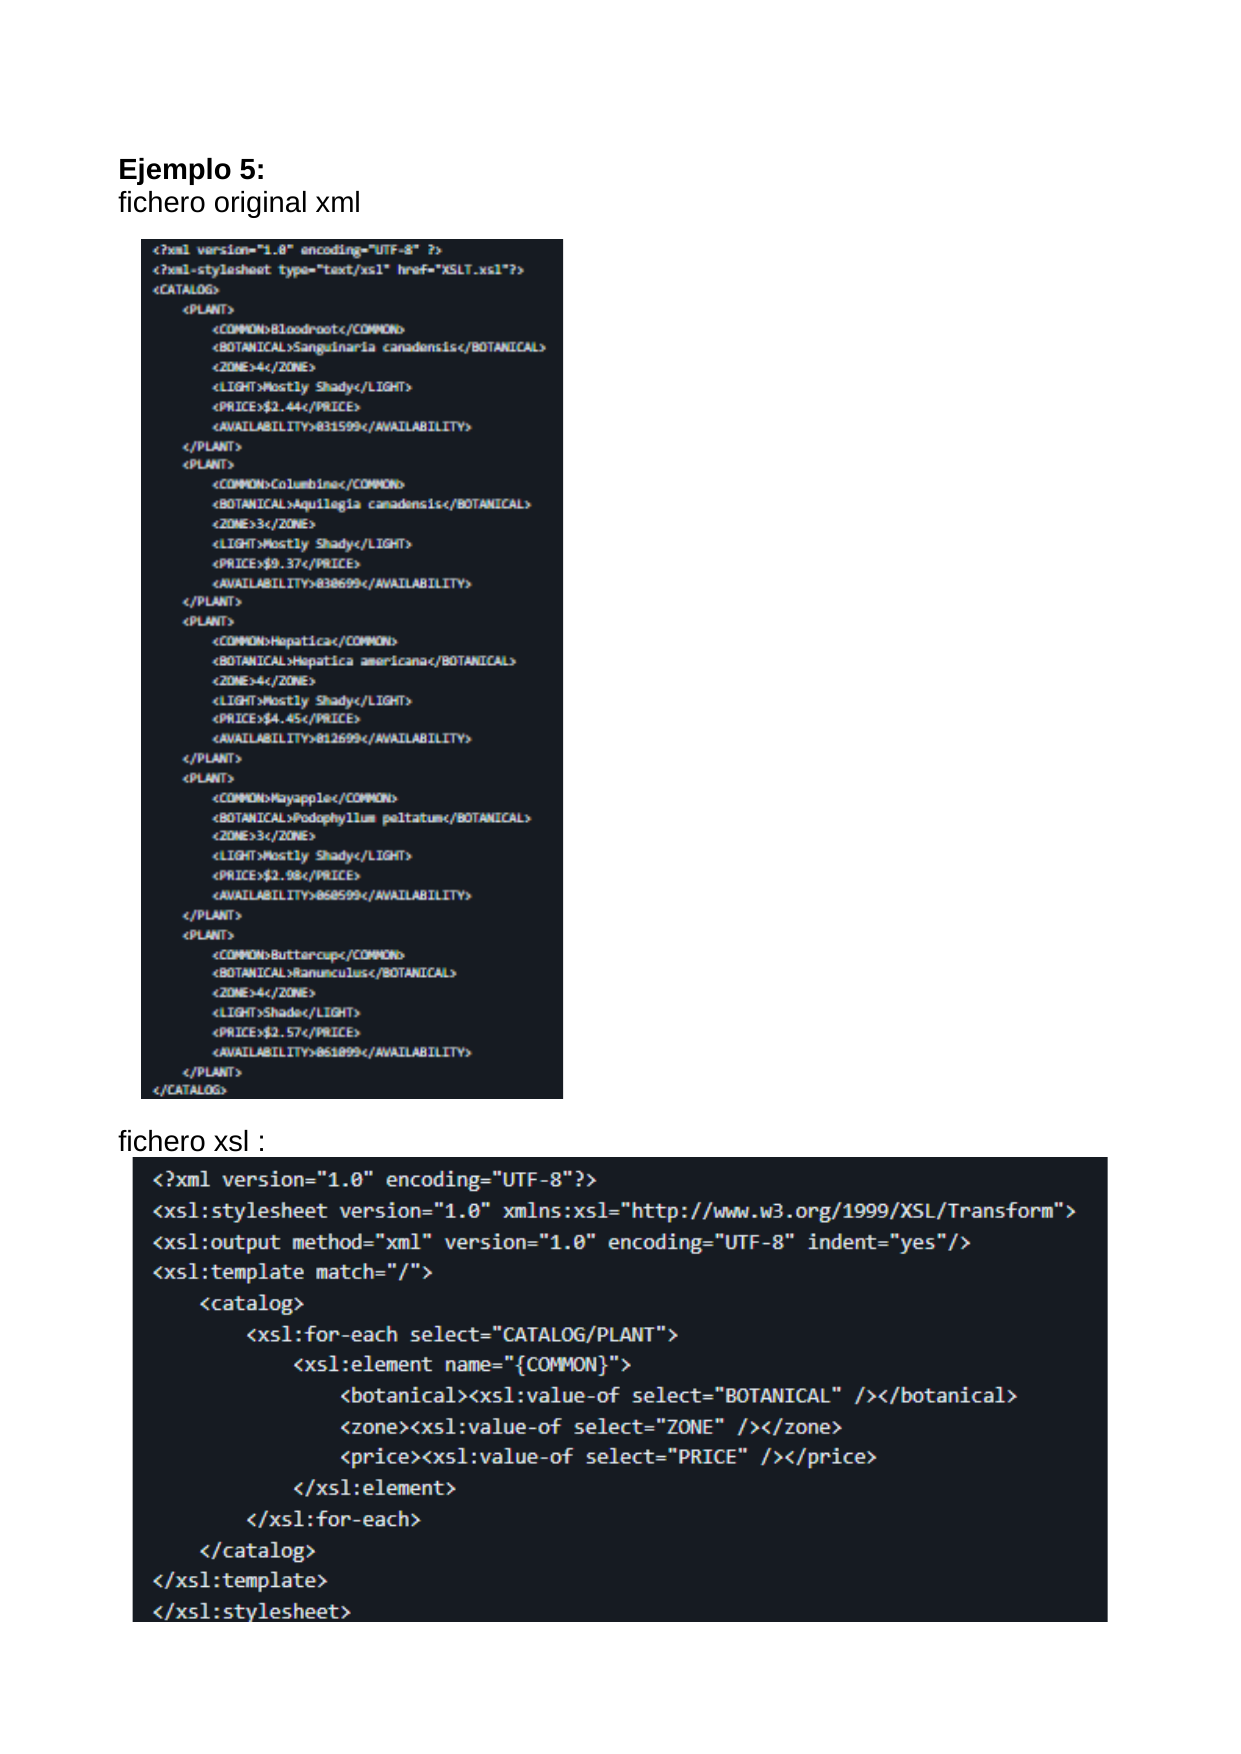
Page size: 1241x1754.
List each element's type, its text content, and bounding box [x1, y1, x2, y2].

text fichero original xml [118, 185, 1122, 219]
picture [141, 239, 564, 1099]
text Ejemplo 5: [118, 152, 1122, 185]
text fichero xsl : [118, 1124, 1122, 1158]
picture [132, 1157, 1108, 1622]
